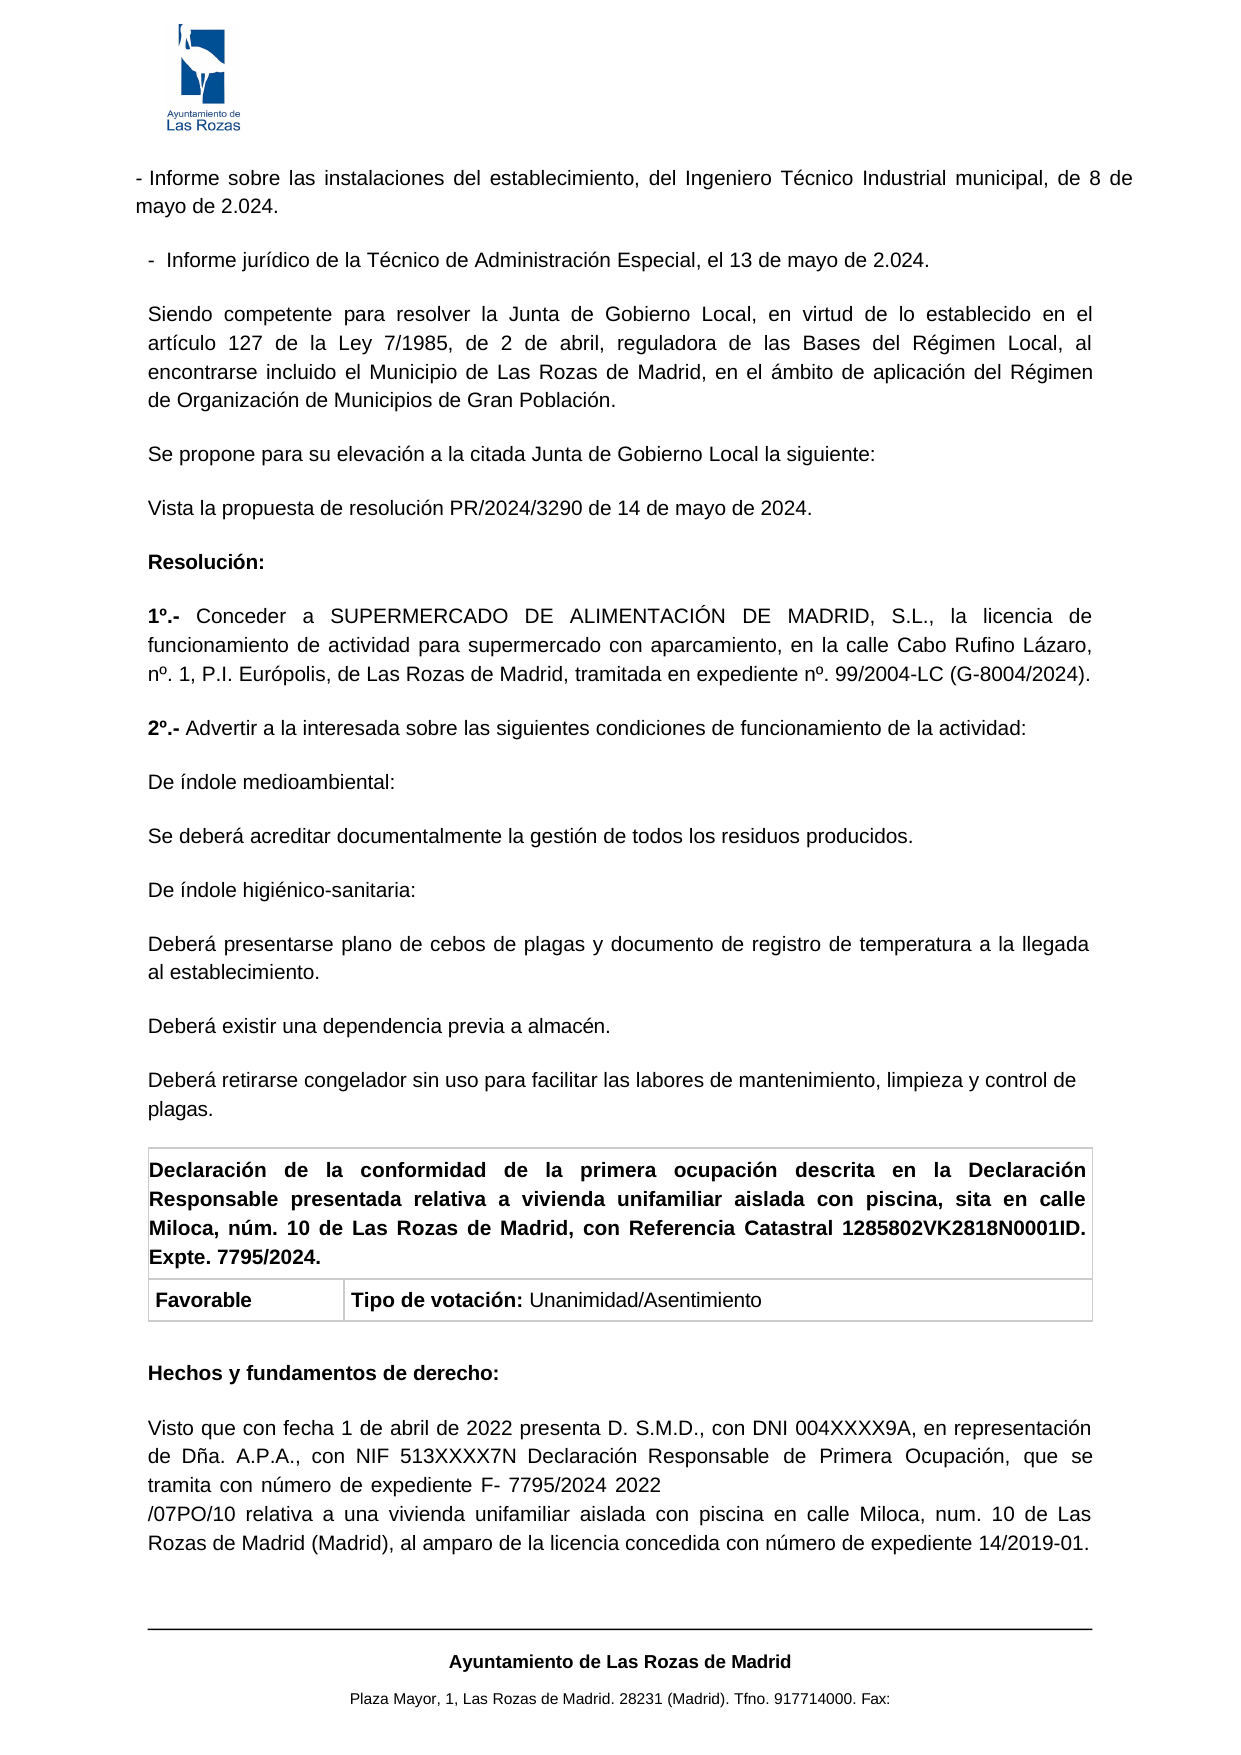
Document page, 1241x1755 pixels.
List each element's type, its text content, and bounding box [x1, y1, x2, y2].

subtitle Hechos y fundamentos de derecho: [148, 1361, 1134, 1385]
table_cell Favorable [149, 1280, 343, 1320]
text Se deberá acreditar documentalmente la gestión de todos los residuos producidos. De índole higiénico-sanitaria: [148, 824, 934, 902]
text Deberá existir una dependencia previa a almacén. [148, 1014, 1134, 1038]
text Siendo competente para resolver la Junta de Gobierno Local, en virtud de lo establecido en el artículo 127 de la Ley 7/1985, de 2 de abril, reguladora de las Bases del Régimen Local, al encontrarse incluido el Municipio de Las Rozas de Madrid, en el ámbito de aplicación del Régimen de Organización de Municipios de Gran Población. [148, 302, 1093, 412]
text /07PO/10 relativa a una vivienda unifamiliar aislada con piscina en calle Miloca, num. 10 de Las Rozas de Madrid (Madrid), al amparo de la licencia concedida con número de expediente 14/2019-01. [148, 1502, 1093, 1554]
text Visto que con fecha 1 de abril de 2022 presenta D. S.M.D., con DNI 004XXXX9A, en representación de Dña. A.P.A., con NIF 513XXXX7N Declaración Responsable de Primera Ocupación, que se tramita con número de expediente F- 7795/2024 2022 [148, 1415, 1093, 1497]
table_cell Tipo de votación: Unanimidad/Asentimiento [345, 1280, 1092, 1320]
list Informe sobre las instalaciones del establecimiento, del Ingeniero Técnico Industrial municipal, de 8 de mayo de 2.024. [135, 165, 1134, 218]
text Se propone para su elevación a la citada Junta de Gobierno Local la siguiente: Vista la propuesta de resolución PR/2024/3290 de 14 de mayo de 2024. [148, 442, 877, 520]
list Informe jurídico de la Técnico de Administración Especial, el 13 de mayo de 2.024. [148, 248, 1134, 272]
subtitle Resolución: [148, 550, 1134, 574]
text Deberá retirarse congelador sin uso para facilitar las labores de mantenimiento, limpieza y control de plagas. [148, 1068, 1093, 1121]
text 2º.- Advertir a la interesada sobre las siguientes condiciones de funcionamiento de la actividad: De índole medioambiental: [148, 716, 1038, 794]
text Deberá presentarse plano de cebos de plagas y documento de registro de temperatura a la llegada al establecimiento. [148, 931, 1093, 984]
text 1º.- Conceder a SUPERMERCADO DE ALIMENTACIÓN DE MADRID, S.L., la licencia de funcionamiento de actividad para supermercado con aparcamiento, en la calle Cabo Rufino Lázaro, nº. 1, P.I. Európolis, de Las Rozas de Madrid, tramitada en expediente nº. 99/2004-LC (G-8004/2024). [148, 604, 1093, 686]
table_header Declaración de la conformidad de la primera ocupación descrita en la Declaración Responsable presentada relativa a vivienda unifamiliar aislada con piscina, sita en calle Miloca, núm. 10 de Las Rozas de Madrid, con Referencia Catastral 1285802VK2818N0001ID. Expte. 7795/2024. [149, 1149, 1092, 1278]
